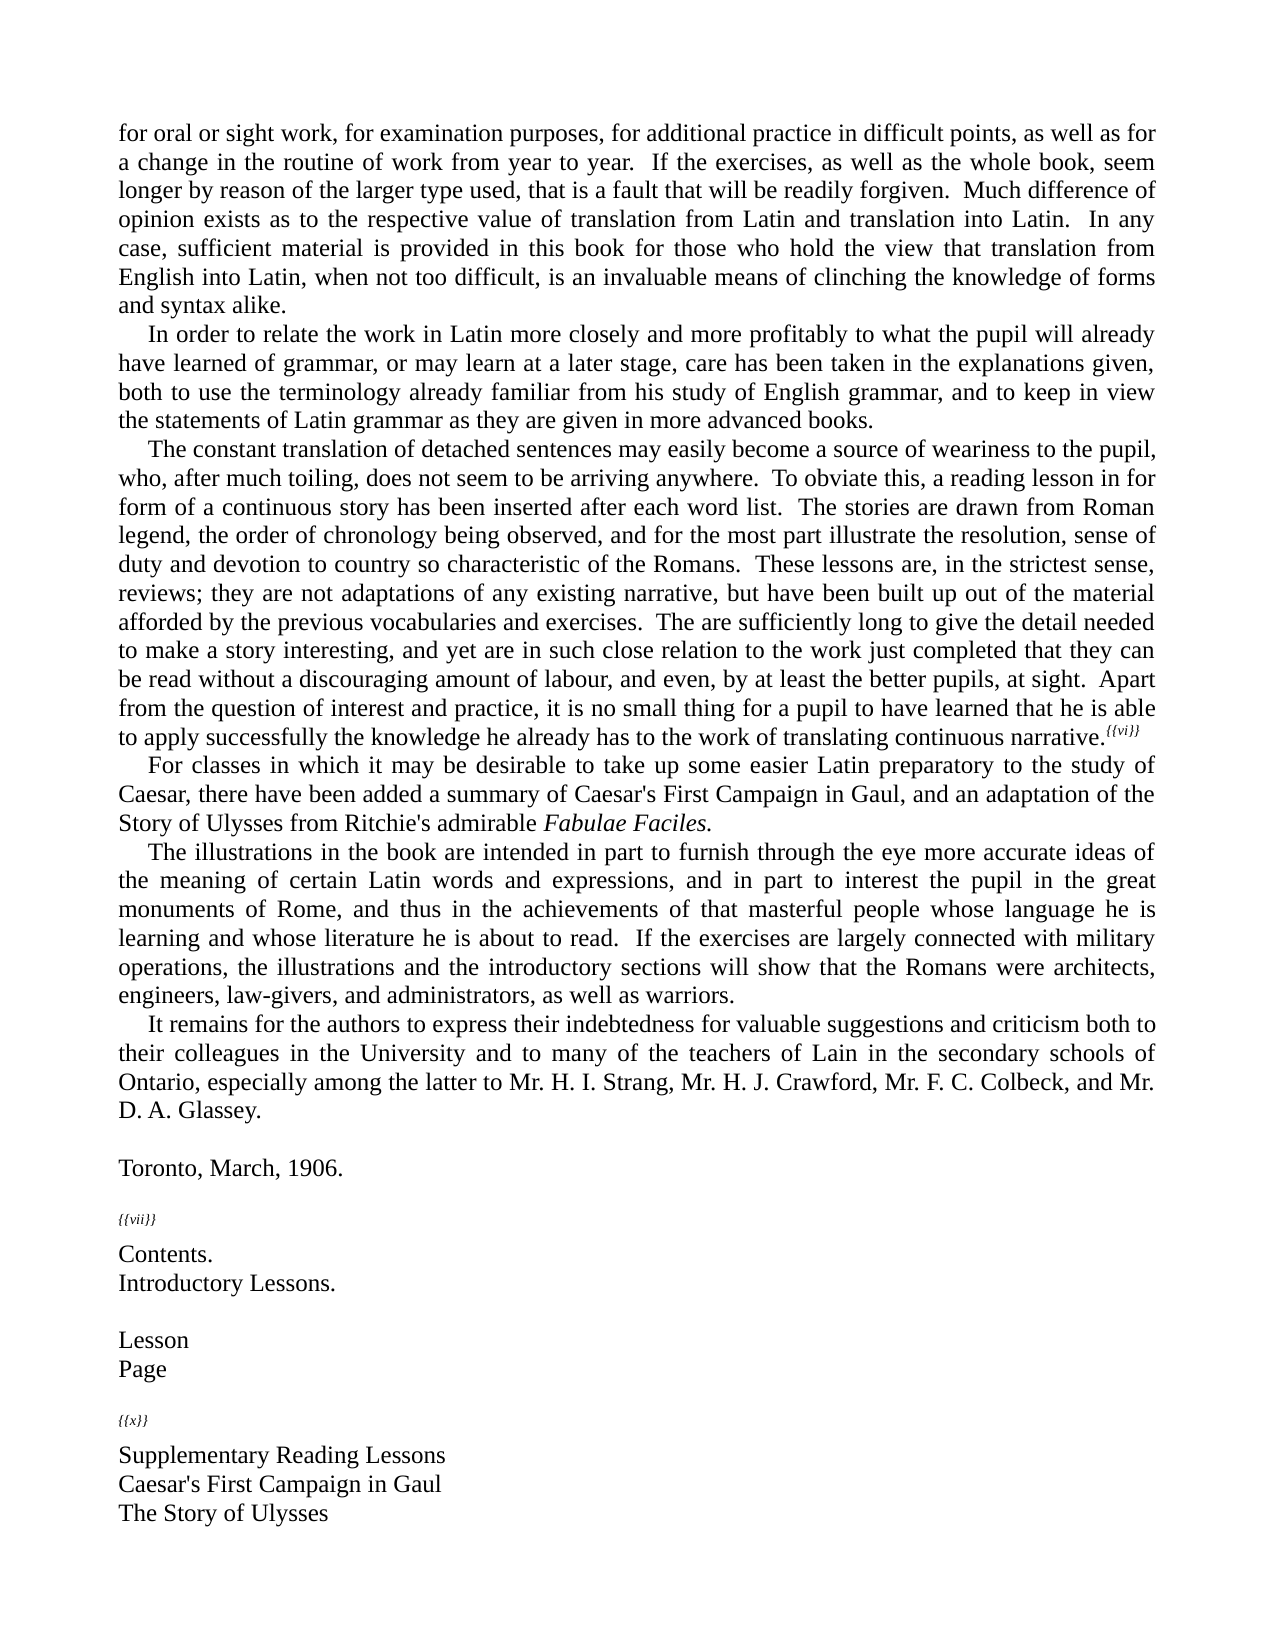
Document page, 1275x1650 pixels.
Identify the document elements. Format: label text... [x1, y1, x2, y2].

text The Story of Ulysses [118, 1498, 1157, 1527]
text Toronto, March, 1906. [118, 1153, 1157, 1182]
text for oral or sight work, for examination purposes, for additional practice in difficult points, as well as for a change in the routine of work from year to year. If the exercises, as well as the whole book, seem longer by reason of the larger type used, that is a fault that will be readily forgiven. Much difference of opinion exists as to the respective value of translation from Latin and translation into Latin. In any case, sufficient material is provided in this book for those who hold the view that translation from English into Latin, when not too difficult, is an invaluable means of clinching the knowledge of forms and syntax alike. [118, 118, 1157, 319]
text The constant translation of detached sentences may easily become a source of weariness to the pupil, who, after much toiling, does not seem to be arriving anywhere. To obviate this, a reading lesson in for form of a continuous story has been inserted after each word list. The stories are drawn from Roman legend, the order of chronology being observed, and for the most part illustrate the resolution, sense of duty and devotion to country so characteristic of the Romans. These lessons are, in the strictest sense, reviews; they are not adaptations of any existing narrative, but have been built up out of the material afforded by the previous vocabularies and exercises. The are sufficiently long to give the detail needed to make a story interesting, and yet are in such close relation to the work just completed that they can be read without a discouraging amount of labour, and even, by at least the better pupils, at sight. Apart from the question of interest and practice, it is no small thing for a pupil to have learned that he is able to apply successfully the knowledge he already has to the work of translating continuous narrative.{{vi}} [118, 434, 1157, 751]
text For classes in which it may be desirable to take up some easier Latin preparatory to the study of Caesar, there have been added a summary of Caesar's First Campaign in Gaul, and an adaptation of the Story of Ulysses from Ritchie's admirable Fabulae Faciles. [118, 751, 1157, 837]
text Supplementary Reading Lessons [118, 1441, 1157, 1469]
text Page [118, 1354, 1157, 1383]
text Introductory Lessons. [118, 1268, 1157, 1297]
text {{vii}} [118, 1211, 1157, 1239]
text Lesson [118, 1326, 1157, 1354]
text {{x}} [118, 1412, 1157, 1441]
text Caesar's First Campaign in Gaul [118, 1469, 1157, 1498]
text In order to relate the work in Latin more closely and more profitably to what the pupil will already have learned of grammar, or may learn at a later stage, care has been taken in the explanations given, both to use the terminology already familiar from his study of English grammar, and to keep in view the statements of Latin grammar as they are given in more advanced books. [118, 319, 1157, 434]
text The illustrations in the book are intended in part to furnish through the eye more accurate ideas of the meaning of certain Latin words and expressions, and in part to interest the pupil in the great monuments of Rome, and thus in the achievements of that masterful people whose language he is learning and whose literature he is about to read. If the exercises are largely connected with military operations, the illustrations and the introductory sections will show that the Romans were architects, engineers, law-givers, and administrators, as well as warriors. [118, 837, 1157, 1009]
text It remains for the authors to express their indebtedness for valuable suggestions and criticism both to their colleagues in the University and to many of the teachers of Lain in the secondary schools of Ontario, especially among the latter to Mr. H. I. Strang, Mr. H. J. Crawford, Mr. F. C. Colbeck, and Mr. D. A. Glassey. [118, 1009, 1157, 1124]
text Contents. [118, 1239, 1157, 1268]
